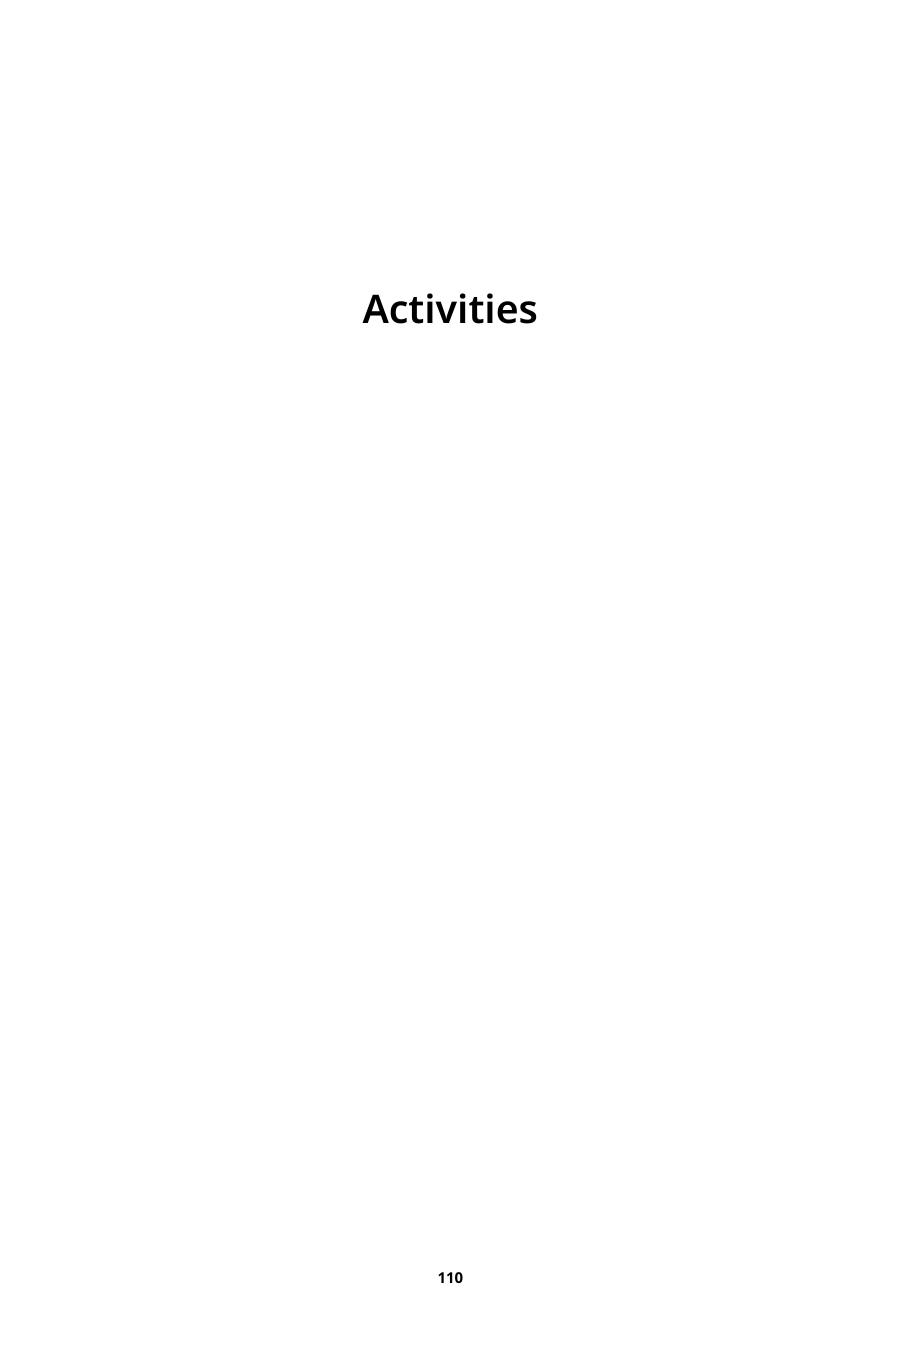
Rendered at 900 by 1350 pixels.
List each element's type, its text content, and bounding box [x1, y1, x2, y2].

subtitle Activities [120, 287, 780, 333]
